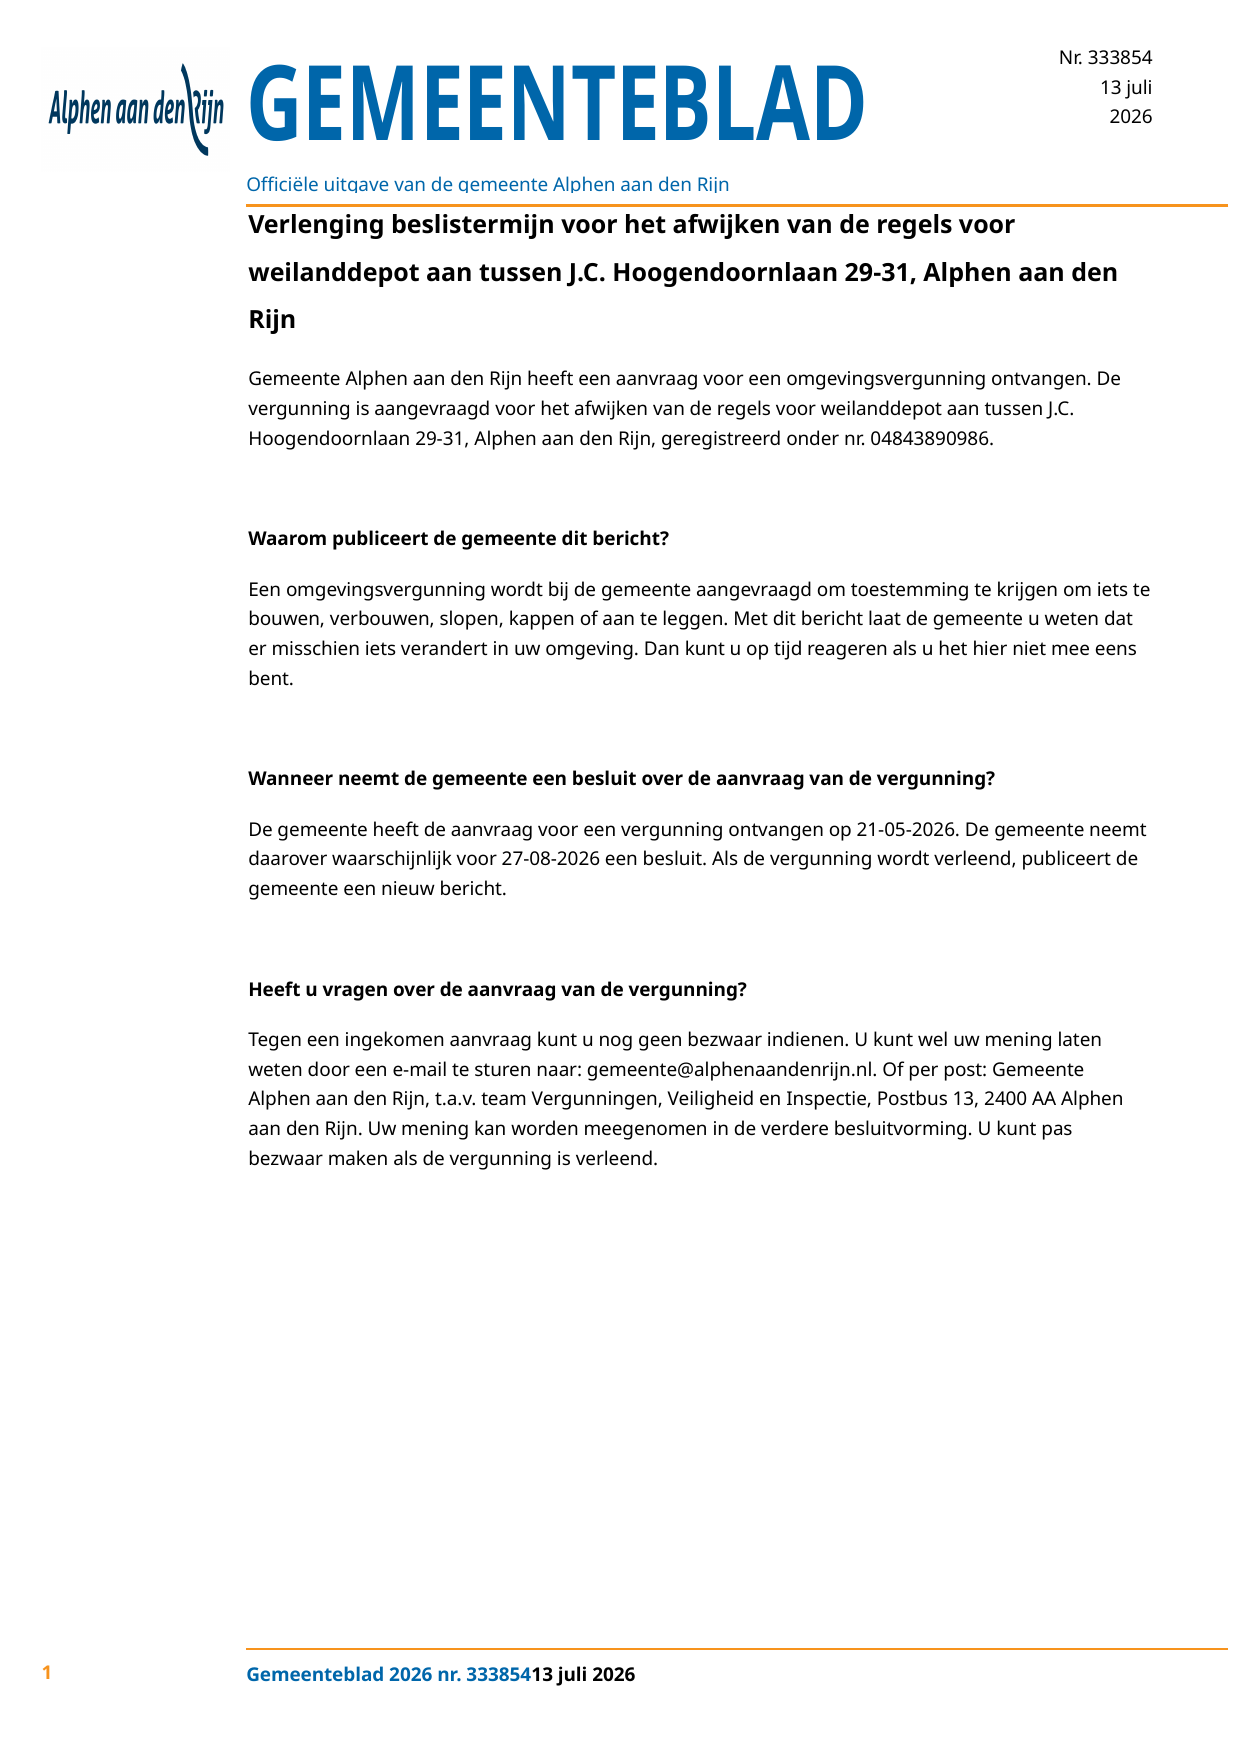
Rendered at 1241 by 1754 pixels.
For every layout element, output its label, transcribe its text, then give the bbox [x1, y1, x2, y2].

text Gemeente Alphen aan den Rijn heeft een aanvraag voor een omgevingsvergunning ontvangen. De vergunning is aangevraagd voor het afwijken van de regels voor weilanddepot aan tussen J.C. Hoogendoornlaan 29-31, Alphen aan den Rijn, geregistreerd onder nr. 04843890986. [248, 366, 1152, 450]
picture [41, 47, 231, 172]
text Verlenging beslistermijn voor het afwijken van de regels voor weilanddepot aan tussen J.C. Hoogendoornlaan 29-31, Alphen aan den Rijn [248, 207, 1152, 336]
text Een omgevingsvergunning wordt bij de gemeente aangevraagd om toestemming te krijgen om iets te bouwen, verbouwen, slopen, kappen of aan te leggen. Met dit bericht laat de gemeente u weten dat er misschien iets verandert in uw omgeving. Dan kunt u op tijd reageren als u het hier niet mee eens bent. [248, 576, 1152, 690]
text Tegen een ingekomen aanvraag kunt u nog geen bezwaar indienen. U kunt wel uw mening laten weten door een e-mail te sturen naar: gemeente@alphenaandenrijn.nl. Of per post: Gemeente Alphen aan den Rijn, t.a.v. team Vergunningen, Veiligheid en Inspectie, Postbus 13, 2400 AA Alphen aan den Rijn. Uw mening kan worden meegenomen in de verdere besluitvorming. U kunt pas bezwaar maken als de vergunning is verleend. [248, 1026, 1152, 1170]
text Wanneer neemt de gemeente een besluit over de aanvraag van de vergunning? [248, 766, 1152, 791]
text Heeft u vragen over de aanvraag van de vergunning? [248, 976, 1152, 1002]
text De gemeente heeft de aanvraag voor een vergunning ontvangen op 21-05-2026. De gemeente neemt daarover waarschijnlijk voor 27-08-2026 een besluit. Als de vergunning wordt verleend, publiceert de gemeente een nieuw bericht. [248, 816, 1152, 901]
text Waarom publiceert de gemeente dit bericht? [248, 526, 1152, 551]
